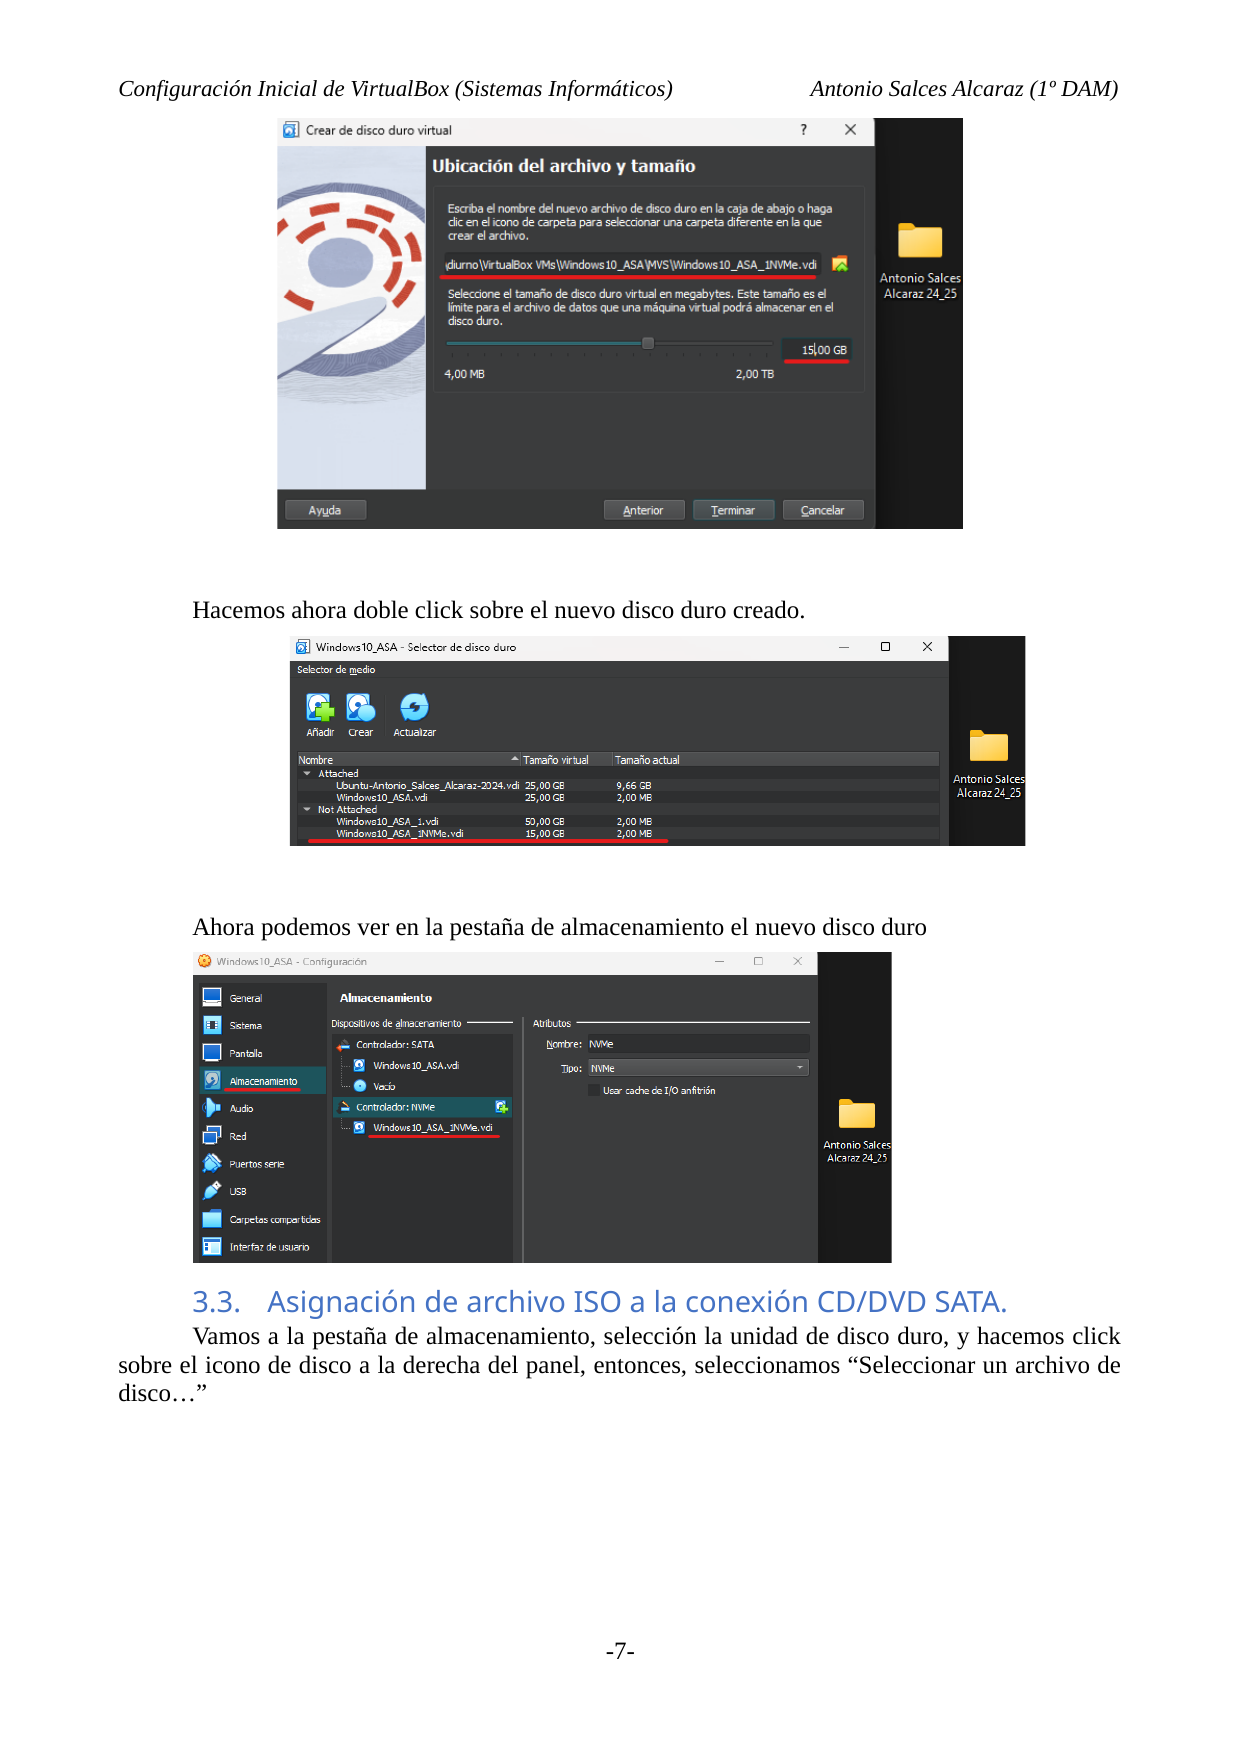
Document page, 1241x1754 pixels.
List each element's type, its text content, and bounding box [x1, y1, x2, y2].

text Vamos a la pestaña de almacenamiento, selección la unidad de disco duro, y hacemos click sobre el icono de disco a la derecha del panel, entonces, seleccionamos “Seleccionar un archivo de disco…” [118, 1321, 1122, 1407]
text Ahora podemos ver en la pestaña de almacenamiento el nuevo disco duro [118, 912, 1122, 940]
subtitle Asignación de archivo ISO a la conexión CD/DVD SATA. [192, 1281, 1122, 1321]
text Hacemos ahora doble click sobre el nuevo disco duro creado. [118, 596, 1122, 624]
